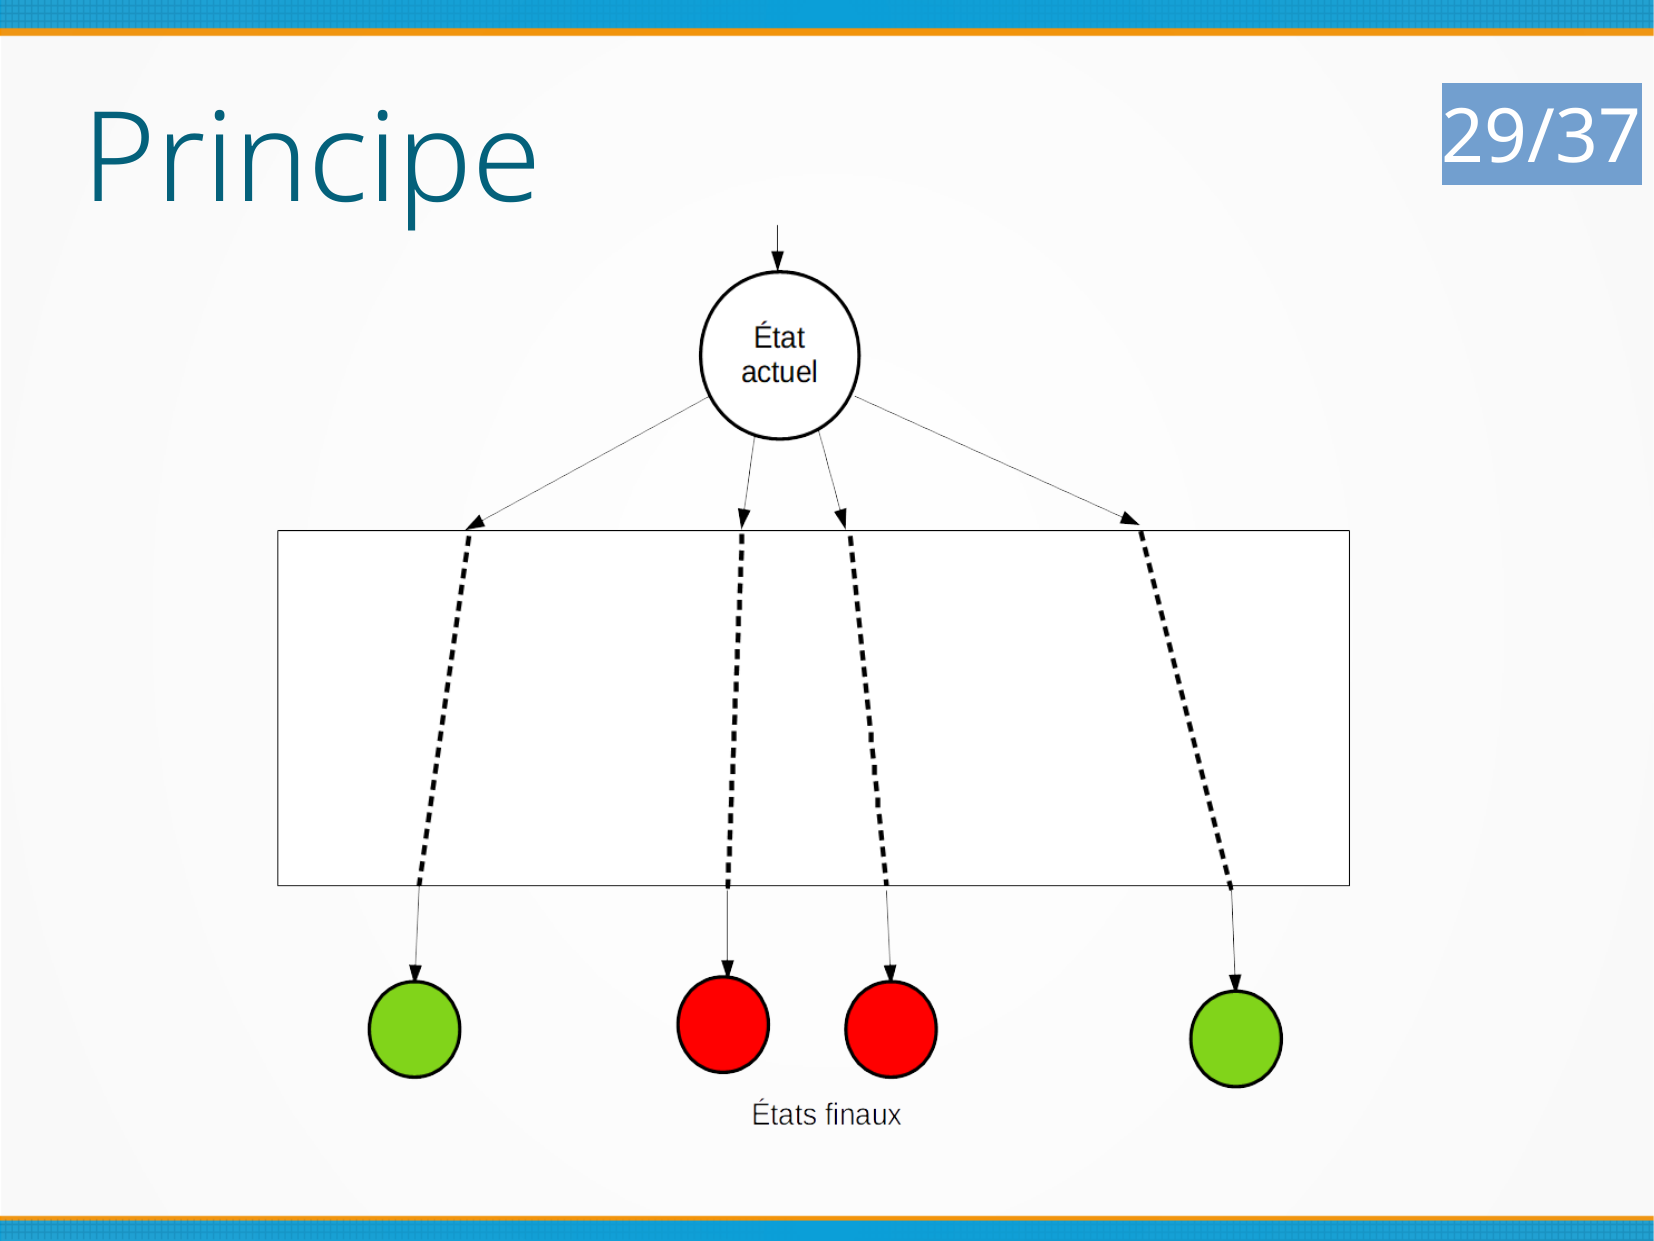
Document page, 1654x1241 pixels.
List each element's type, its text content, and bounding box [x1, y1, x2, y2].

title Principe [82, 49, 1571, 257]
picture [0, 0, 1654, 1241]
